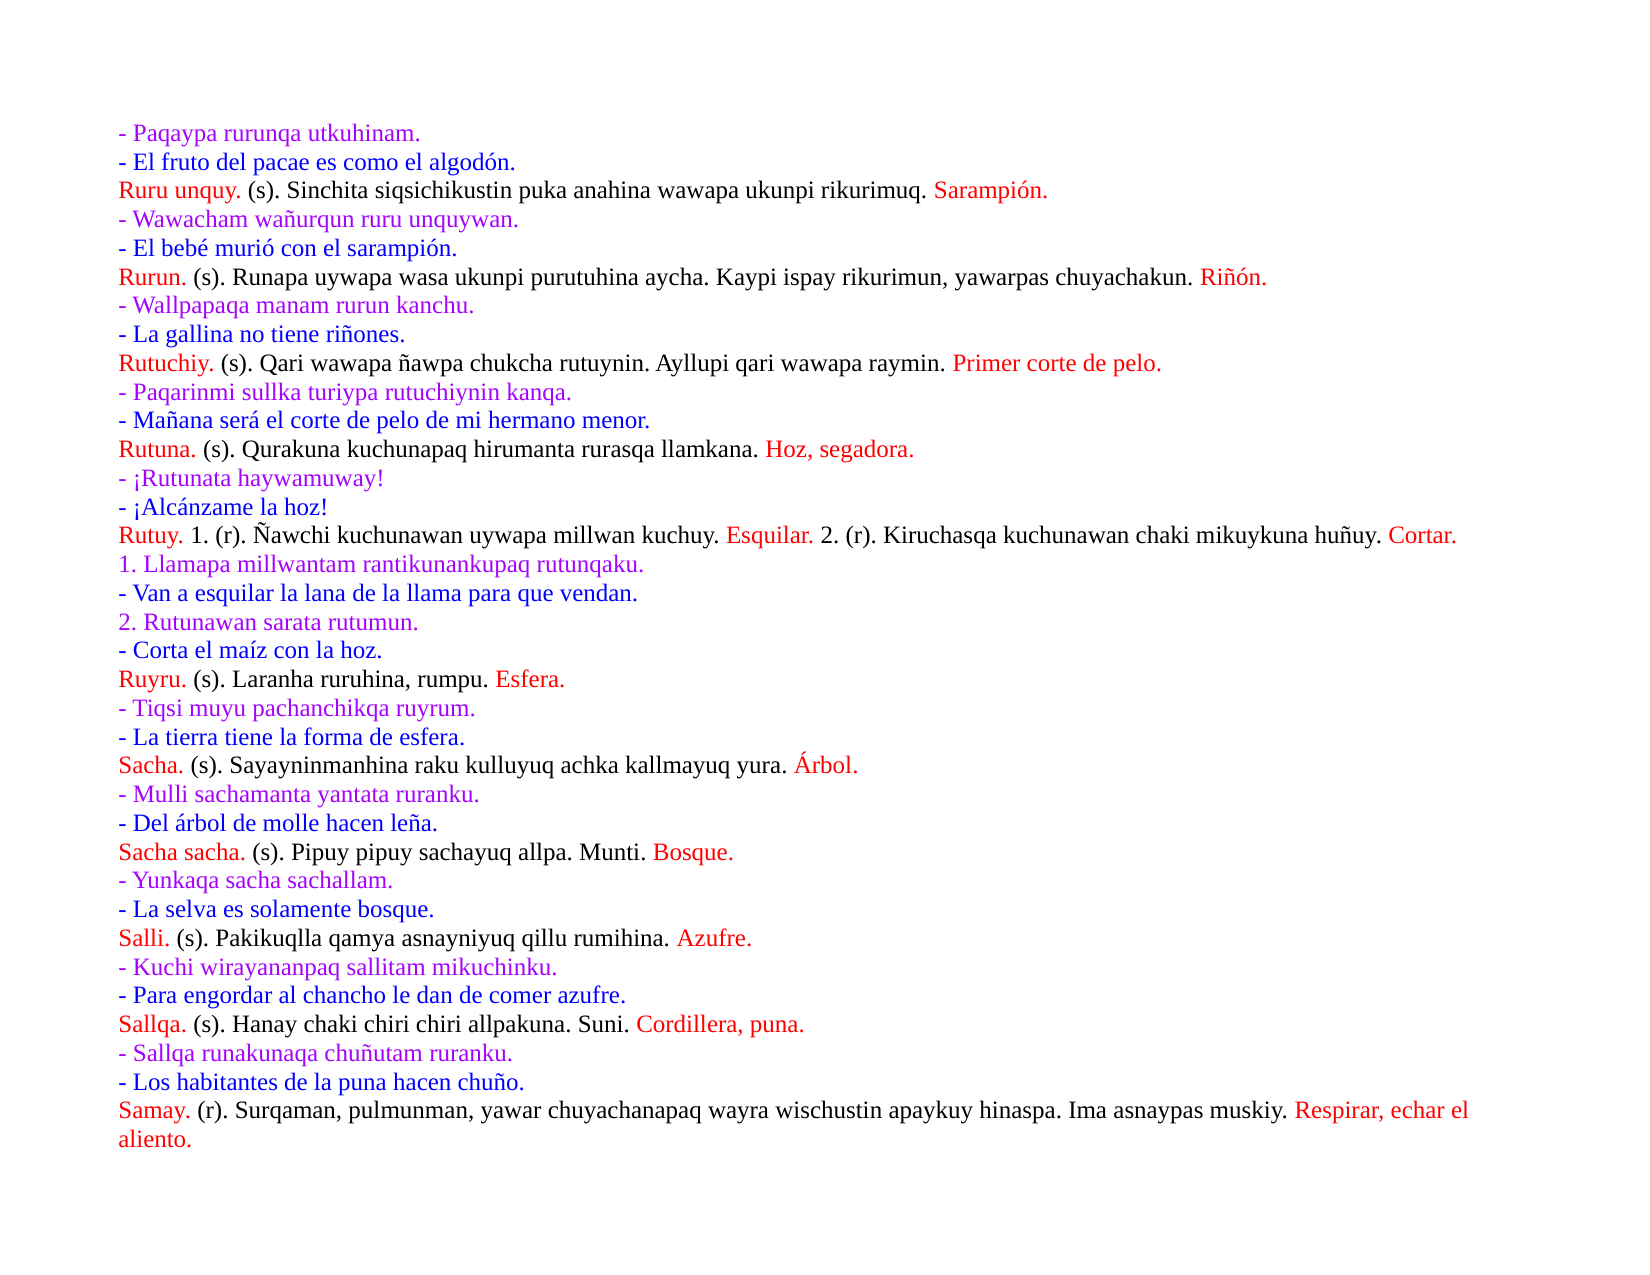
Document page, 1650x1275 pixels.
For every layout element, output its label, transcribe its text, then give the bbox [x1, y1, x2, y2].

text - Para engordar al chancho le dan de comer azufre. [118, 981, 1532, 1009]
text Rutuy. 1. (r). Ñawchi kuchunawan uywapa millwan kuchuy. Esquilar. 2. (r). Kiruchasqa kuchunawan chaki mikuykuna huñuy. Cortar. [118, 521, 1532, 549]
text Rutuchiy. (s). Qari wawapa ñawpa chukcha rutuynin. Ayllupi qari wawapa raymin. Primer corte de pelo. [118, 348, 1532, 377]
text Samay. (r). Surqaman, pulmunman, yawar chuyachanapaq wayra wischustin apaykuy hinaspa. Ima asnaypas muskiy. Respirar, echar el aliento. [118, 1096, 1532, 1153]
text - ¡Rutunata haywamuway! [118, 463, 1532, 492]
text Rutuna. (s). Qurakuna kuchunapaq hirumanta rurasqa llamkana. Hoz, segadora. [118, 434, 1532, 463]
text Ruru unquy. (s). Sinchita siqsichikustin puka anahina wawapa ukunpi rikurimuq. Sarampión. [118, 176, 1532, 204]
text Sacha. (s). Sayayninmanhina raku kulluyuq achka kallmayuq yura. Árbol. [118, 751, 1532, 779]
text Rurun. (s). Runapa uywapa wasa ukunpi purutuhina aycha. Kaypi ispay rikurimun, yawarpas chuyachakun. Riñón. [118, 262, 1532, 291]
text Ruyru. (s). Laranha ruruhina, rumpu. Esfera. [118, 664, 1532, 693]
text Sallqa. (s). Hanay chaki chiri chiri allpakuna. Suni. Cordillera, puna. [118, 1009, 1532, 1038]
text - Tiqsi muyu pachanchikqa ruyrum. [118, 693, 1532, 722]
text - Los habitantes de la puna hacen chuño. [118, 1067, 1532, 1096]
text - El fruto del pacae es como el algodón. [118, 147, 1532, 176]
text 1. Llamapa millwantam rantikunankupaq rutunqaku. [118, 549, 1532, 578]
text - Kuchi wirayananpaq sallitam mikuchinku. [118, 952, 1532, 981]
text - Yunkaqa sacha sachallam. [118, 866, 1532, 894]
text - Mañana será el corte de pelo de mi hermano menor. [118, 406, 1532, 434]
text - ¡Alcánzame la hoz! [118, 492, 1532, 521]
text - Wawacham wañurqun ruru unquywan. [118, 204, 1532, 233]
text - Wallpapaqa manam rurun kanchu. [118, 291, 1532, 319]
text - La tierra tiene la forma de esfera. [118, 722, 1532, 751]
text - La gallina no tiene riñones. [118, 319, 1532, 348]
text - Sallqa runakunaqa chuñutam ruranku. [118, 1038, 1532, 1067]
text - Paqaypa rurunqa utkuhinam. [118, 118, 1532, 147]
text - Del árbol de molle hacen leña. [118, 808, 1532, 837]
text Salli. (s). Pakikuqlla qamya asnayniyuq qillu rumihina. Azufre. [118, 923, 1532, 952]
text - Van a esquilar la lana de la llama para que vendan. [118, 578, 1532, 607]
text - El bebé murió con el sarampión. [118, 233, 1532, 262]
text - Corta el maíz con la hoz. [118, 636, 1532, 664]
text 2. Rutunawan sarata rutumun. [118, 607, 1532, 636]
text Sacha sacha. (s). Pipuy pipuy sachayuq allpa. Munti. Bosque. [118, 837, 1532, 866]
text - Paqarinmi sullka turiypa rutuchiynin kanqa. [118, 377, 1532, 406]
text - Mulli sachamanta yantata ruranku. [118, 779, 1532, 808]
text - La selva es solamente bosque. [118, 894, 1532, 923]
